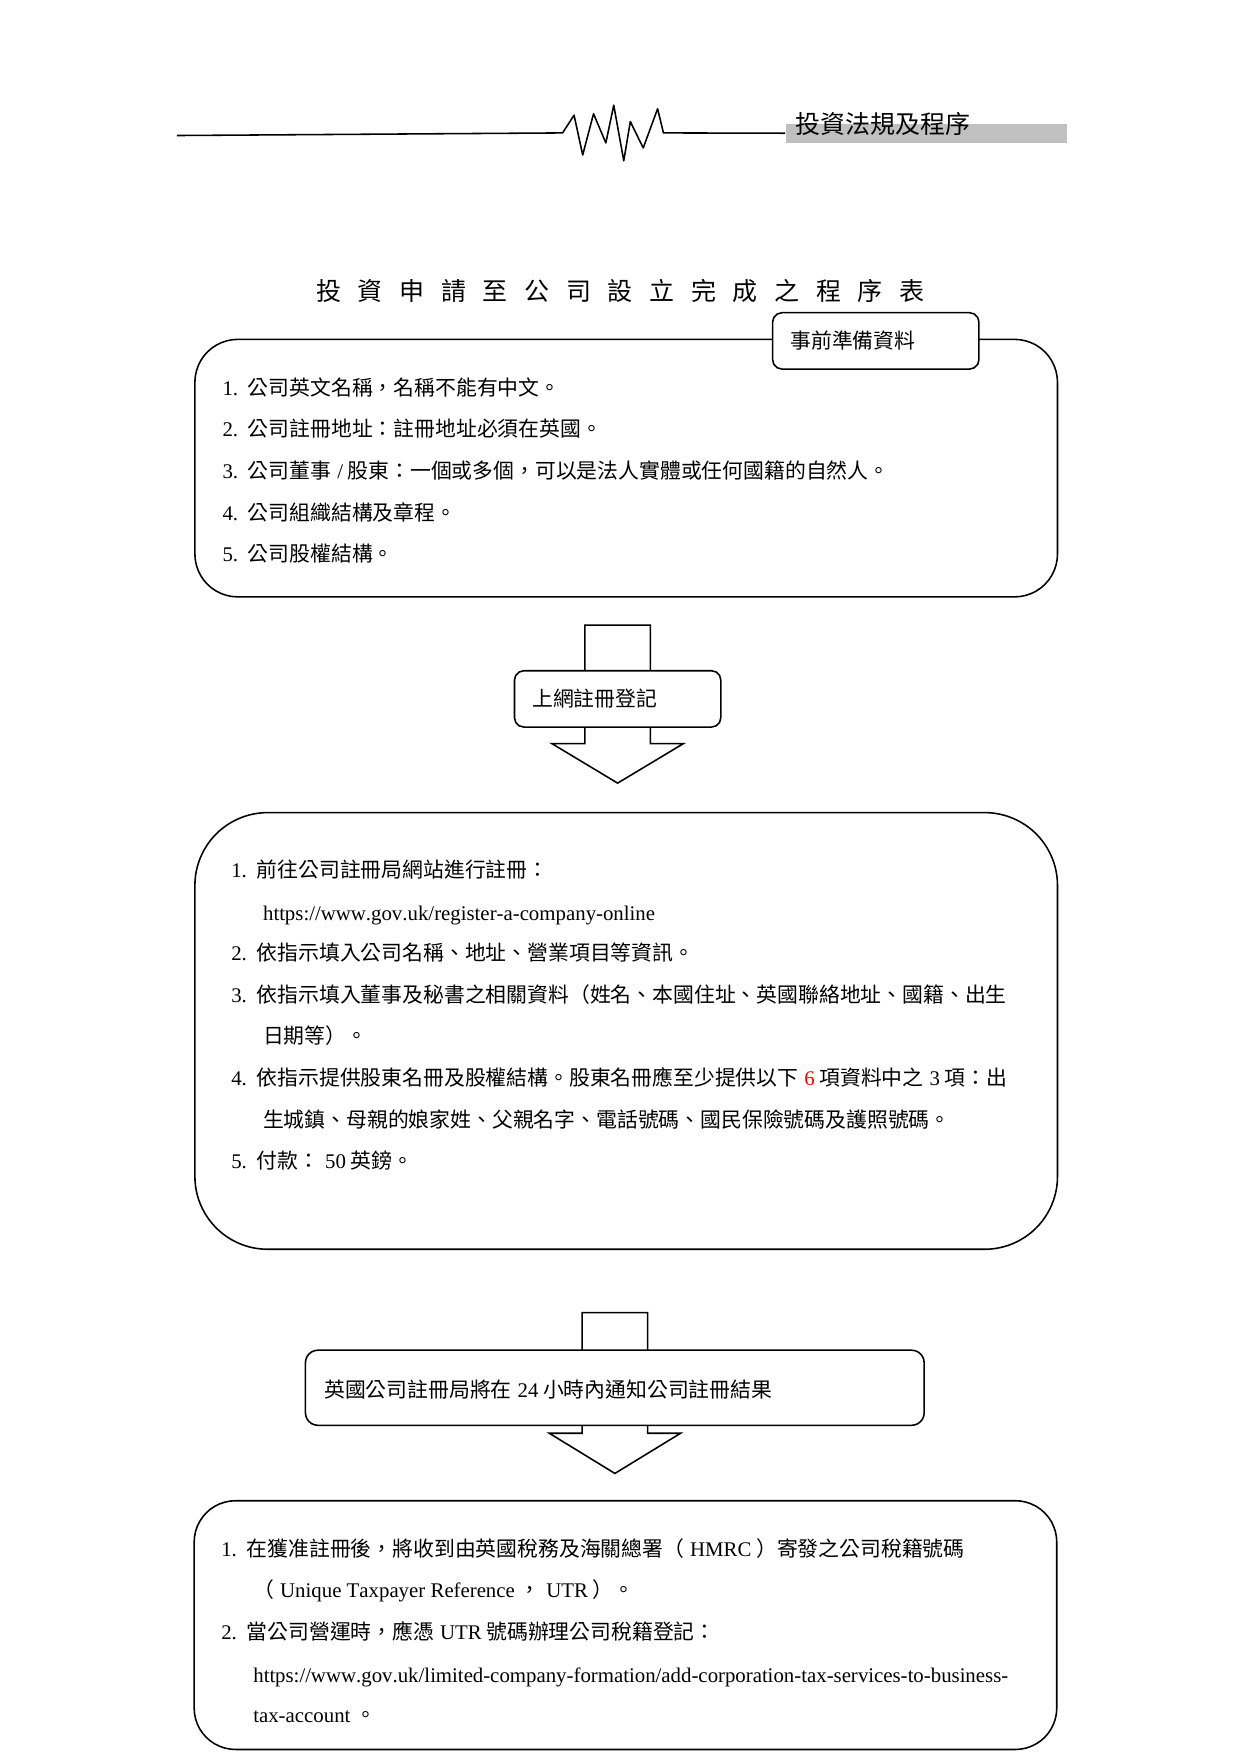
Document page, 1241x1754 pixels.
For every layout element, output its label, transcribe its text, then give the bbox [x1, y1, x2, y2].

text 投資申請至公司設立完成之程序表 [183, 250, 1058, 313]
